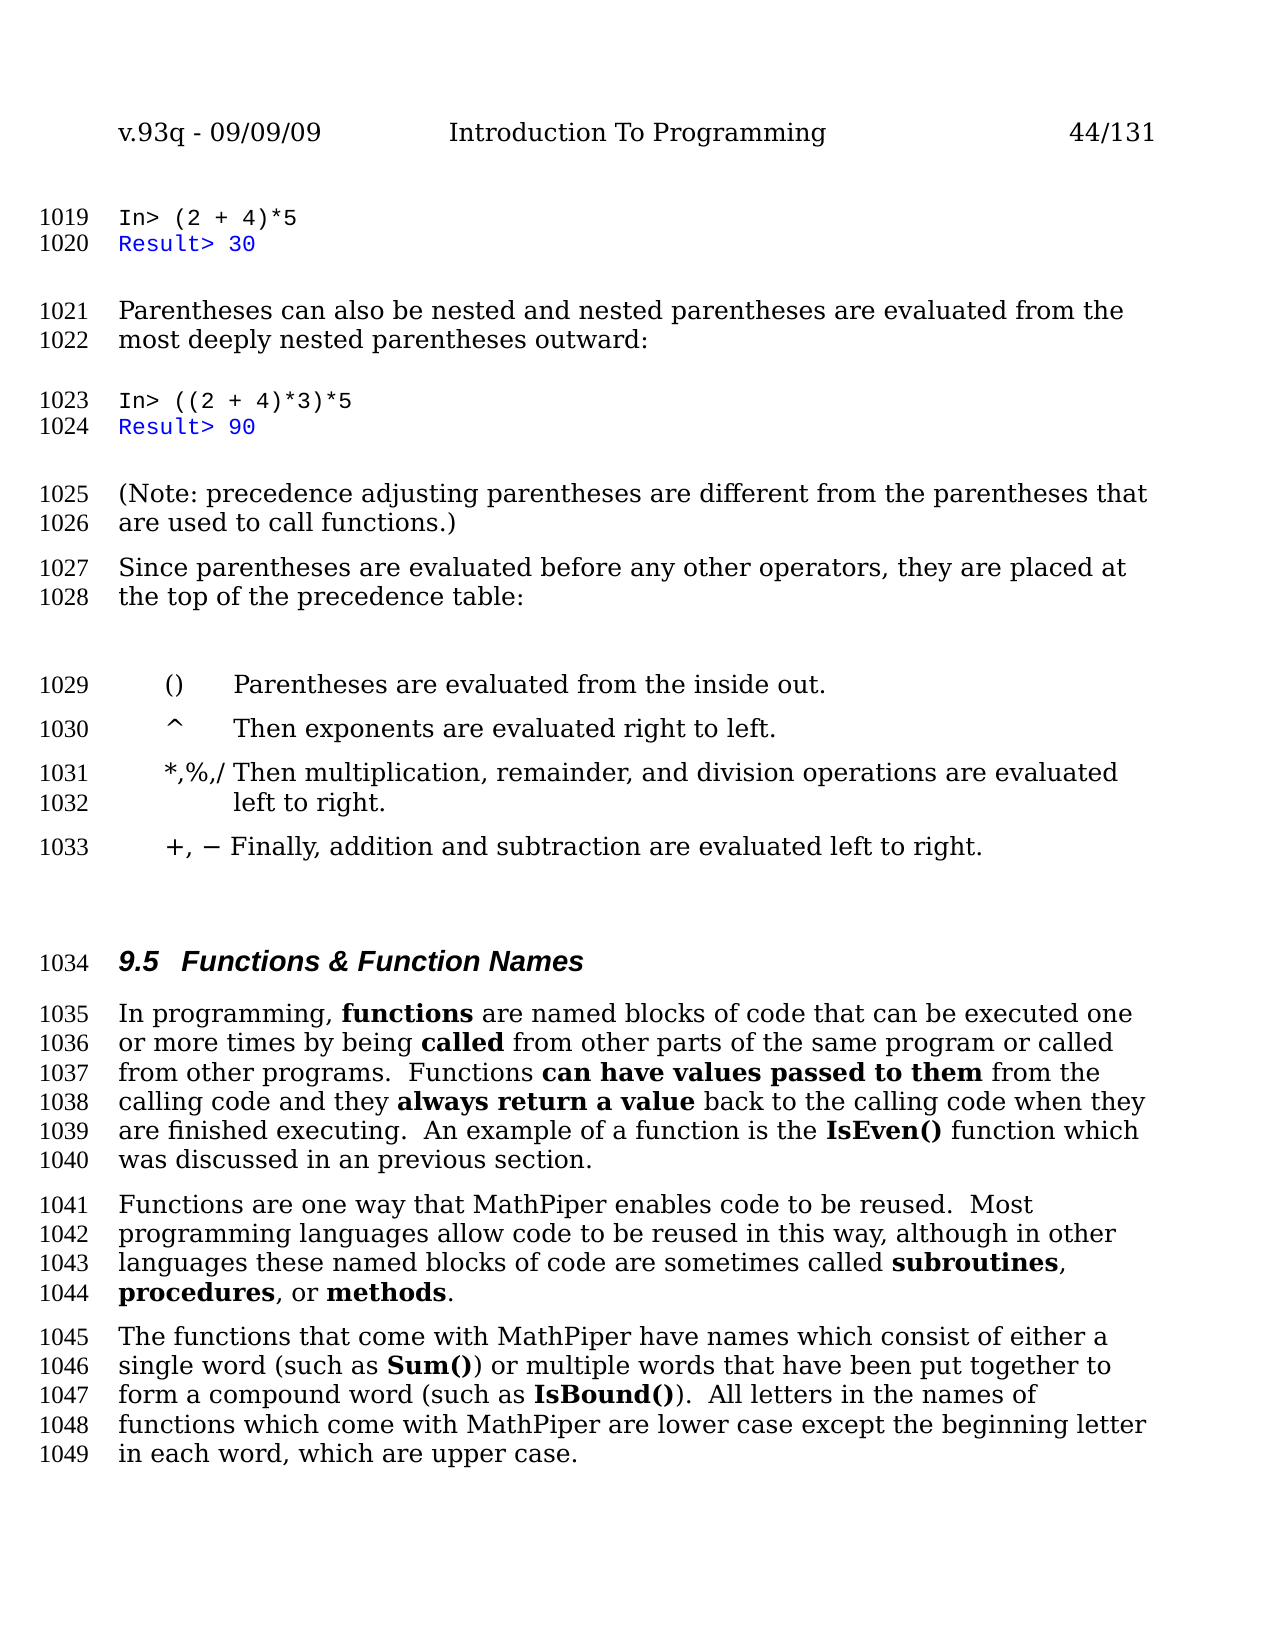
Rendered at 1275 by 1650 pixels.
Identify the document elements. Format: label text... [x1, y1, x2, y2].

text Result> 30 [118, 232, 1157, 258]
text Functions are one way that MathPiper enables code to be reused. Most programming languages allow code to be reused in this way, although in other languages these named blocks of code are sometimes called subroutines, procedures, or methods. [118, 1190, 1157, 1307]
text In> ((2 + 4)*3)*5 [118, 389, 1157, 415]
text (Note: precedence adjusting parentheses are different from the parentheses that are used to call functions.) [118, 479, 1157, 538]
text Result> 90 [118, 415, 1157, 441]
subtitle Functions & Function Names [118, 944, 1157, 978]
text ^ Then exponents are evaluated right to left. [164, 714, 1157, 744]
text Parentheses can also be nested and nested parentheses are evaluated from the most deeply nested parentheses outward: [118, 296, 1157, 354]
text () Parentheses are evaluated from the inside out. [164, 670, 1157, 699]
text Since parentheses are evaluated before any other operators, they are placed at the top of the precedence table: [118, 553, 1157, 611]
text The functions that come with MathPiper have names which consist of either a single word (such as Sum()) or multiple words that have been put together to form a compound word (such as IsBound()). All letters in the names of functions which come with MathPiper are lower case except the beginning letter in each word, which are upper case. [118, 1322, 1157, 1468]
text +, − Finally, addition and subtraction are evaluated left to right. [164, 832, 1157, 861]
text In> (2 + 4)*5 [118, 206, 1157, 232]
text In programming, functions are named blocks of code that can be executed one or more times by being called from other parts of the same program or called from other programs. Functions can have values passed to them from the calling code and they always return a value back to the calling code when they are finished executing. An example of a function is the IsEven() function which was discussed in an previous section. [118, 999, 1157, 1175]
text *,%,/ Then multiplication, remainder, and division operations are evaluated left to right. [164, 759, 1157, 817]
